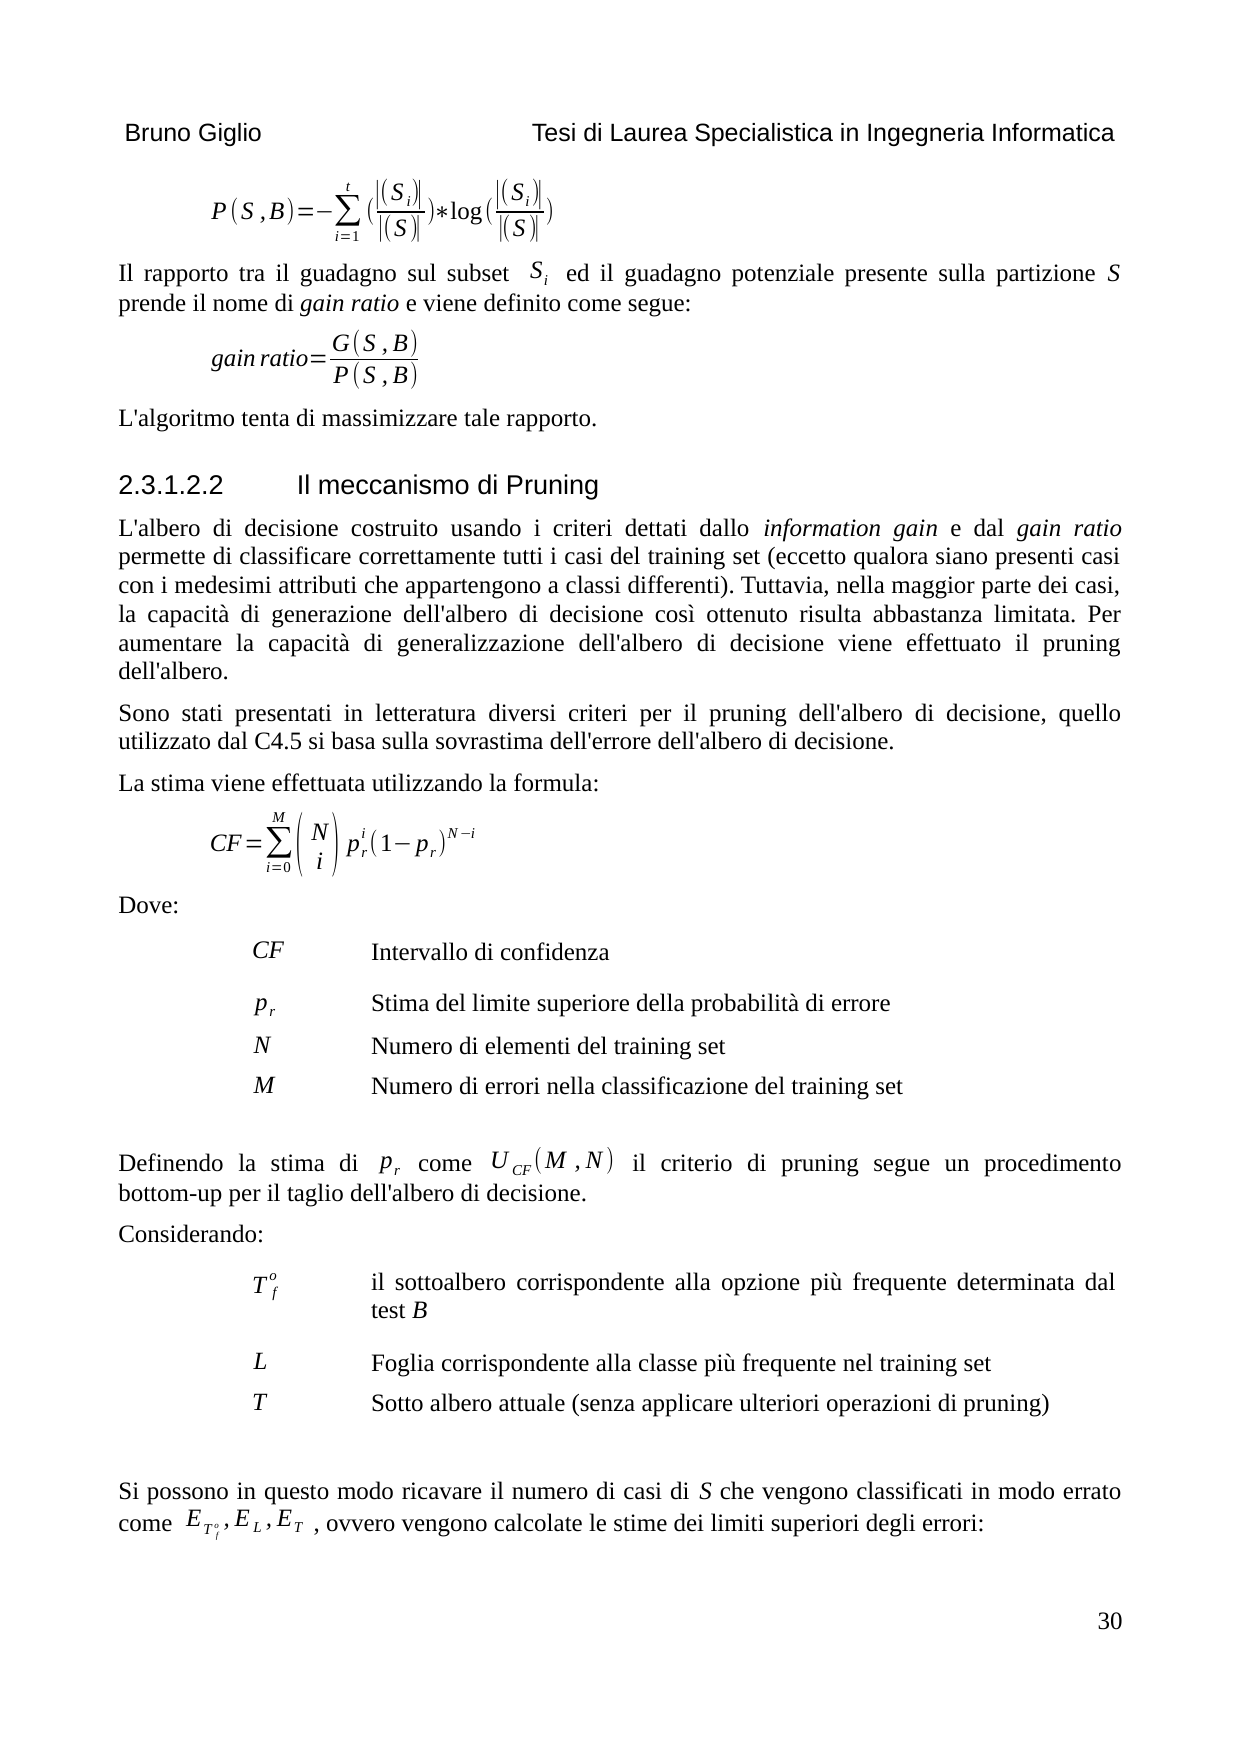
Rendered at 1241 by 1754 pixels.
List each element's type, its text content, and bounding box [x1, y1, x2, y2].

table_cell [240, 1025, 365, 1066]
text Considerando: [118, 1219, 1122, 1248]
table_cell Numero di errori nella classificazione del training set [365, 1066, 1122, 1106]
table_cell Numero di elementi del training set [365, 1025, 1122, 1066]
text Si possono in questo modo ricavare il numero di casi di S che vengono classificati in modo errato come, ovvero vengono calcolate le stime dei limiti superiori degli errori: [118, 1476, 1122, 1540]
table_cell [240, 1066, 365, 1106]
table_cell [240, 1383, 365, 1423]
text L'albero di decisione costruito usando i criteri dettati dallo information gain e dal gain ratio permette di classificare correttamente tutti i casi del training set (eccetto qualora siano presenti casi con i medesimi attributi che appartengono a classi differenti). Tuttavia, nella maggior parte dei casi, la capacità di generazione dell'albero di decisione così ottenuto risulta abbastanza limitata. Per aumentare la capacità di generalizzazione dell'albero di decisione viene effettuato il pruning dell'albero. [118, 513, 1122, 685]
table_cell Sotto albero attuale (senza applicare ulteriori operazioni di pruning) [365, 1383, 1122, 1423]
text Sono stati presentati in letteratura diversi criteri per il pruning dell'albero di decisione, quello utilizzato dal C4.5 si basa sulla sovrastima dell'errore dell'albero di decisione. [118, 698, 1122, 755]
text Dove: [118, 890, 1122, 919]
table_header [240, 931, 365, 983]
text Definendo la stima dicomeil criterio di pruning segue un procedimento bottom-up per il taglio dell'albero di decisione. [118, 1147, 1122, 1207]
table_header il sottoalbero corrispondente alla opzione più frequente determinata dal test B [365, 1261, 1122, 1342]
table_header Intervallo di confidenza [365, 931, 1122, 983]
table_cell Stima del limite superiore della probabilità di errore [365, 983, 1122, 1025]
table_cell [240, 983, 365, 1025]
text Il rapporto tra il guadagno sul subseted il guadagno potenziale presente sulla partizione S prende il nome di gain ratio e viene definito come segue: [118, 257, 1122, 317]
table_header [240, 1261, 365, 1342]
text La stima viene effettuata utilizzando la formula: [118, 768, 1122, 796]
text L'algoritmo tenta di massimizzare tale rapporto. [118, 403, 1122, 431]
table_cell Foglia corrispondente alla classe più frequente nel training set [365, 1342, 1122, 1382]
table_cell [240, 1342, 365, 1382]
subtitle Il meccanismo di Pruning [118, 469, 1122, 500]
